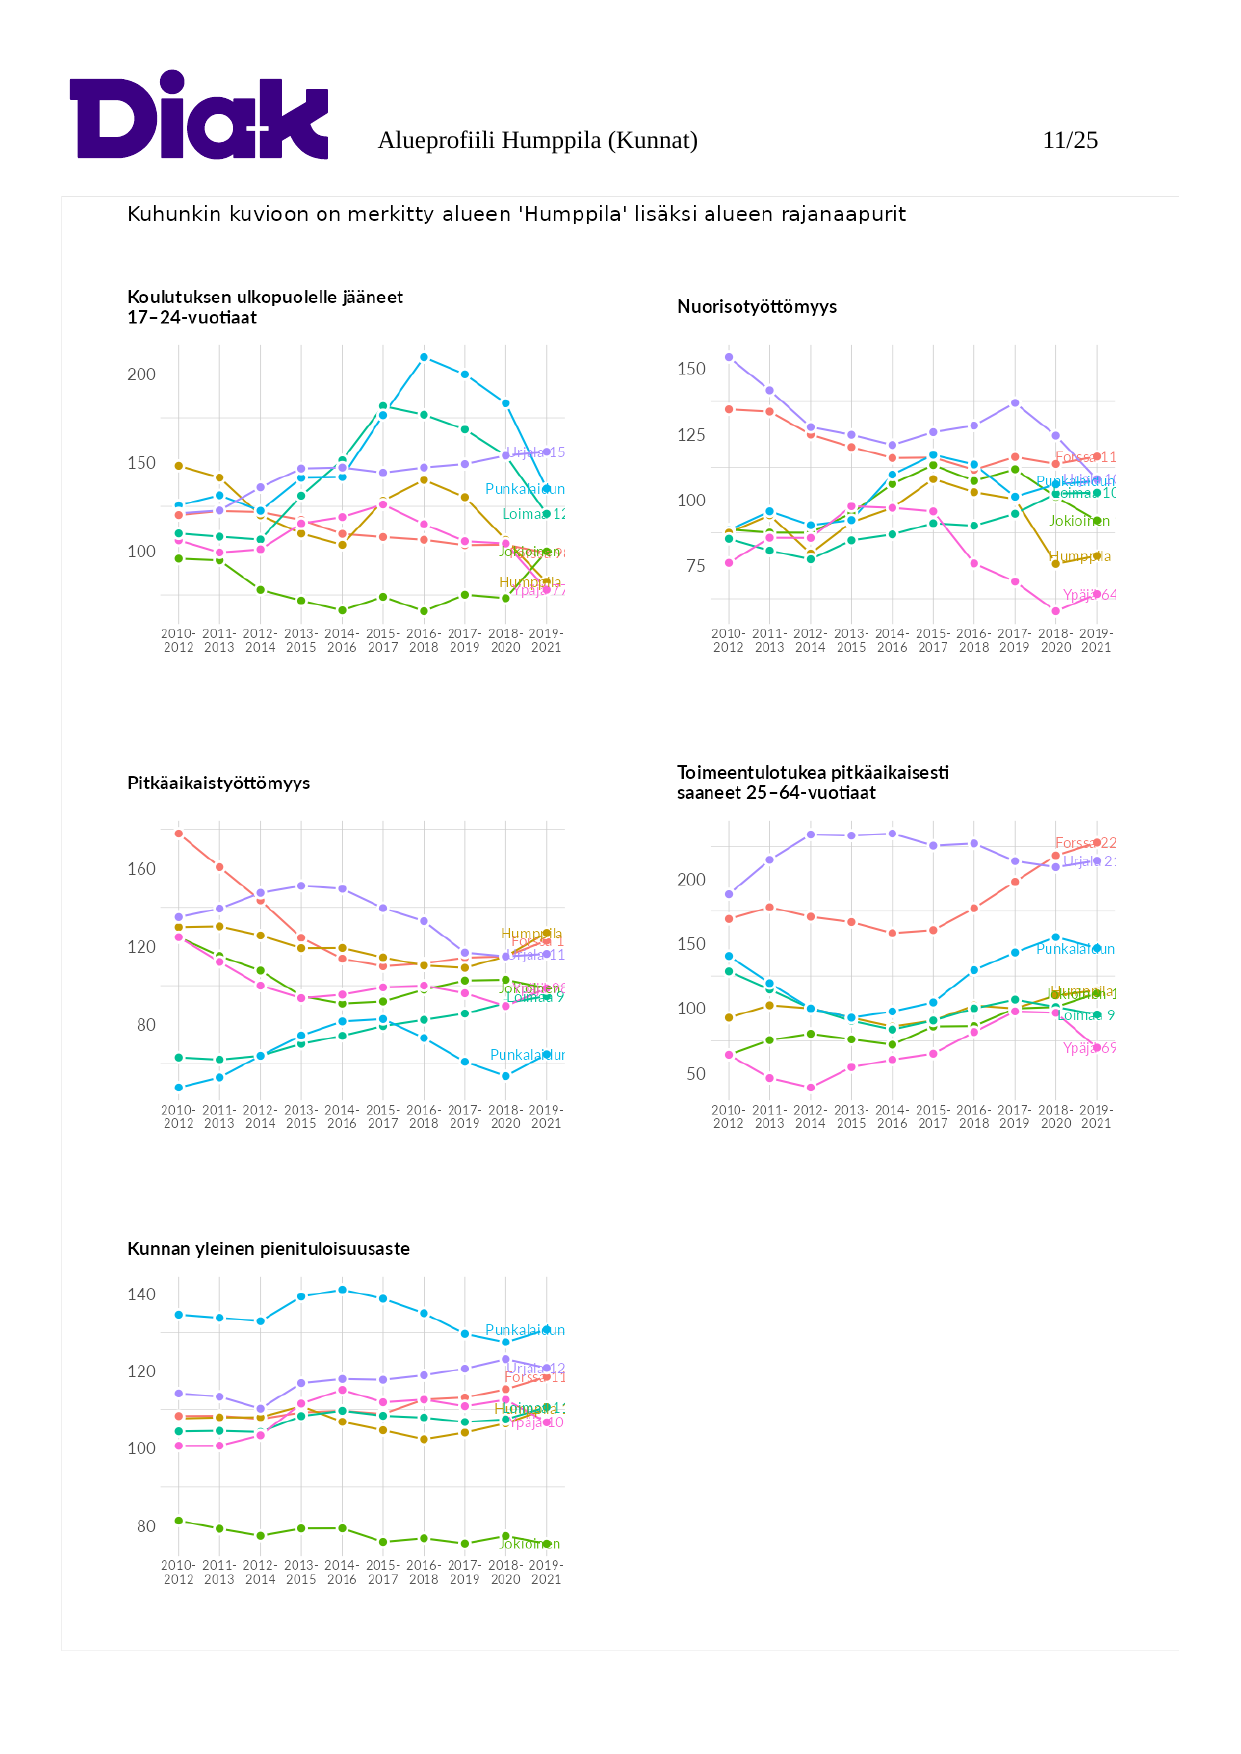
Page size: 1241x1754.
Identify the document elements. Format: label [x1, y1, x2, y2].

picture [61, 196, 1179, 1651]
